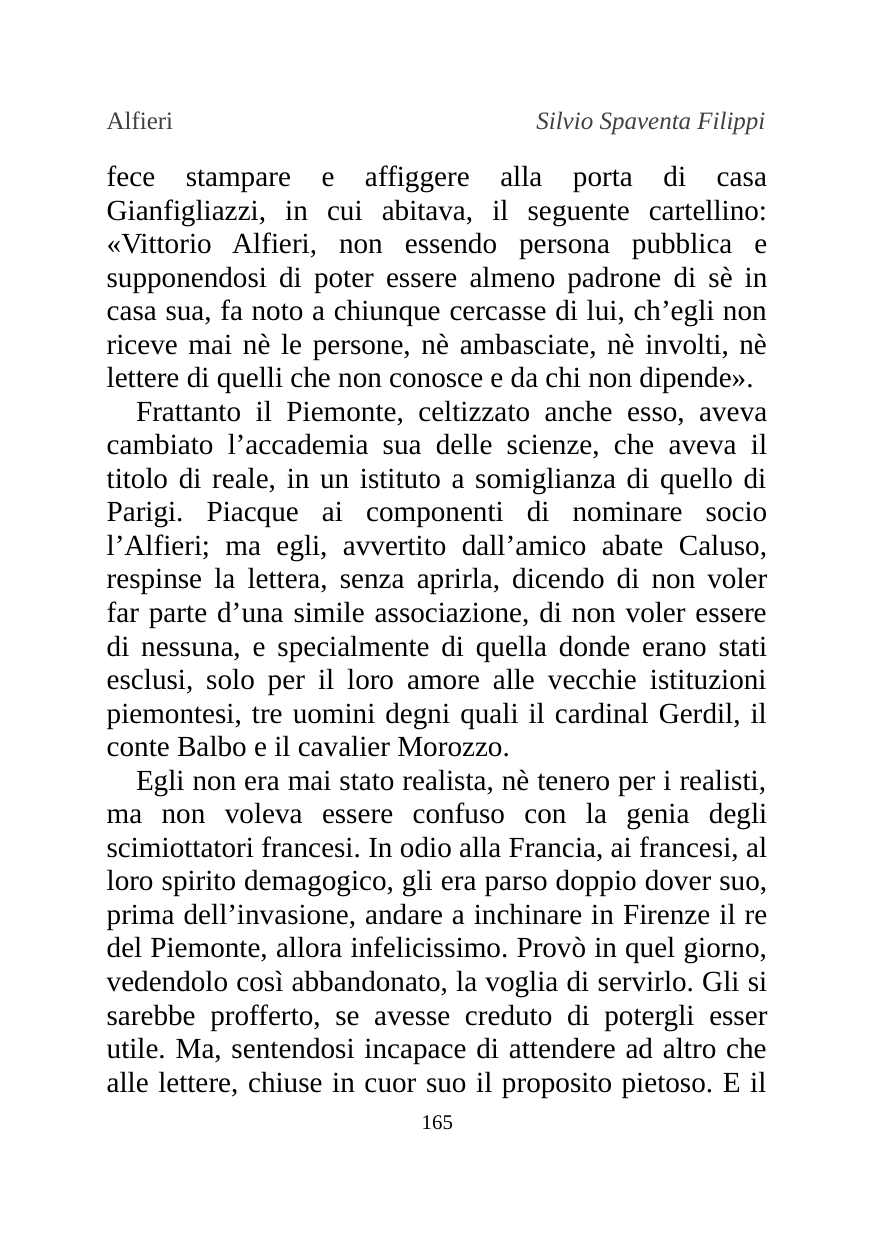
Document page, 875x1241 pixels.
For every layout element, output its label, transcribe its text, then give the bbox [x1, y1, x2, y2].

text Frattanto il Piemonte, celtizzato anche esso, aveva cambiato l’accademia sua delle scienze, che aveva il titolo di reale, in un istituto a somiglianza di quello di Parigi. Piacque ai componenti di nominare socio l’Alfieri; ma egli, avvertito dall’amico abate Caluso, respinse la lettera, senza aprirla, dicendo di non voler far parte d’una simile associazione, di non voler essere di nessuna, e specialmente di quella donde erano stati esclusi, solo per il loro amore alle vecchie istituzioni piemontesi, tre uomini degni quali il cardinal Gerdil, il conte Balbo e il cavalier Morozzo. [106, 394, 768, 763]
text fece stampare e affiggere alla porta di casa Gianfigliazzi, in cui abitava, il seguente cartellino: «Vittorio Alfieri, non essendo persona pubblica e supponendosi di poter essere almeno padrone di sè in casa sua, fa noto a chiunque cercasse di lui, ch’egli non riceve mai nè le persone, nè ambasciate, nè involti, nè lettere di quelli che non conosce e da chi non dipende». [106, 159, 768, 394]
text Egli non era mai stato realista, nè tenero per i realisti, ma non voleva essere confuso con la genia degli scimiottatori francesi. In odio alla Francia, ai francesi, al loro spirito demagogico, gli era parso doppio dover suo, prima dell’invasione, andare a inchinare in Firenze il re del Piemonte, allora infelicissimo. Provò in quel giorno, vedendolo così abbandonato, la voglia di servirlo. Gli si sarebbe profferto, se avesse creduto di potergli esser utile. Ma, sentendosi incapace di attendere ad altro che alle lettere, chiuse in cuor suo il proposito pietoso. E il [106, 763, 768, 1098]
